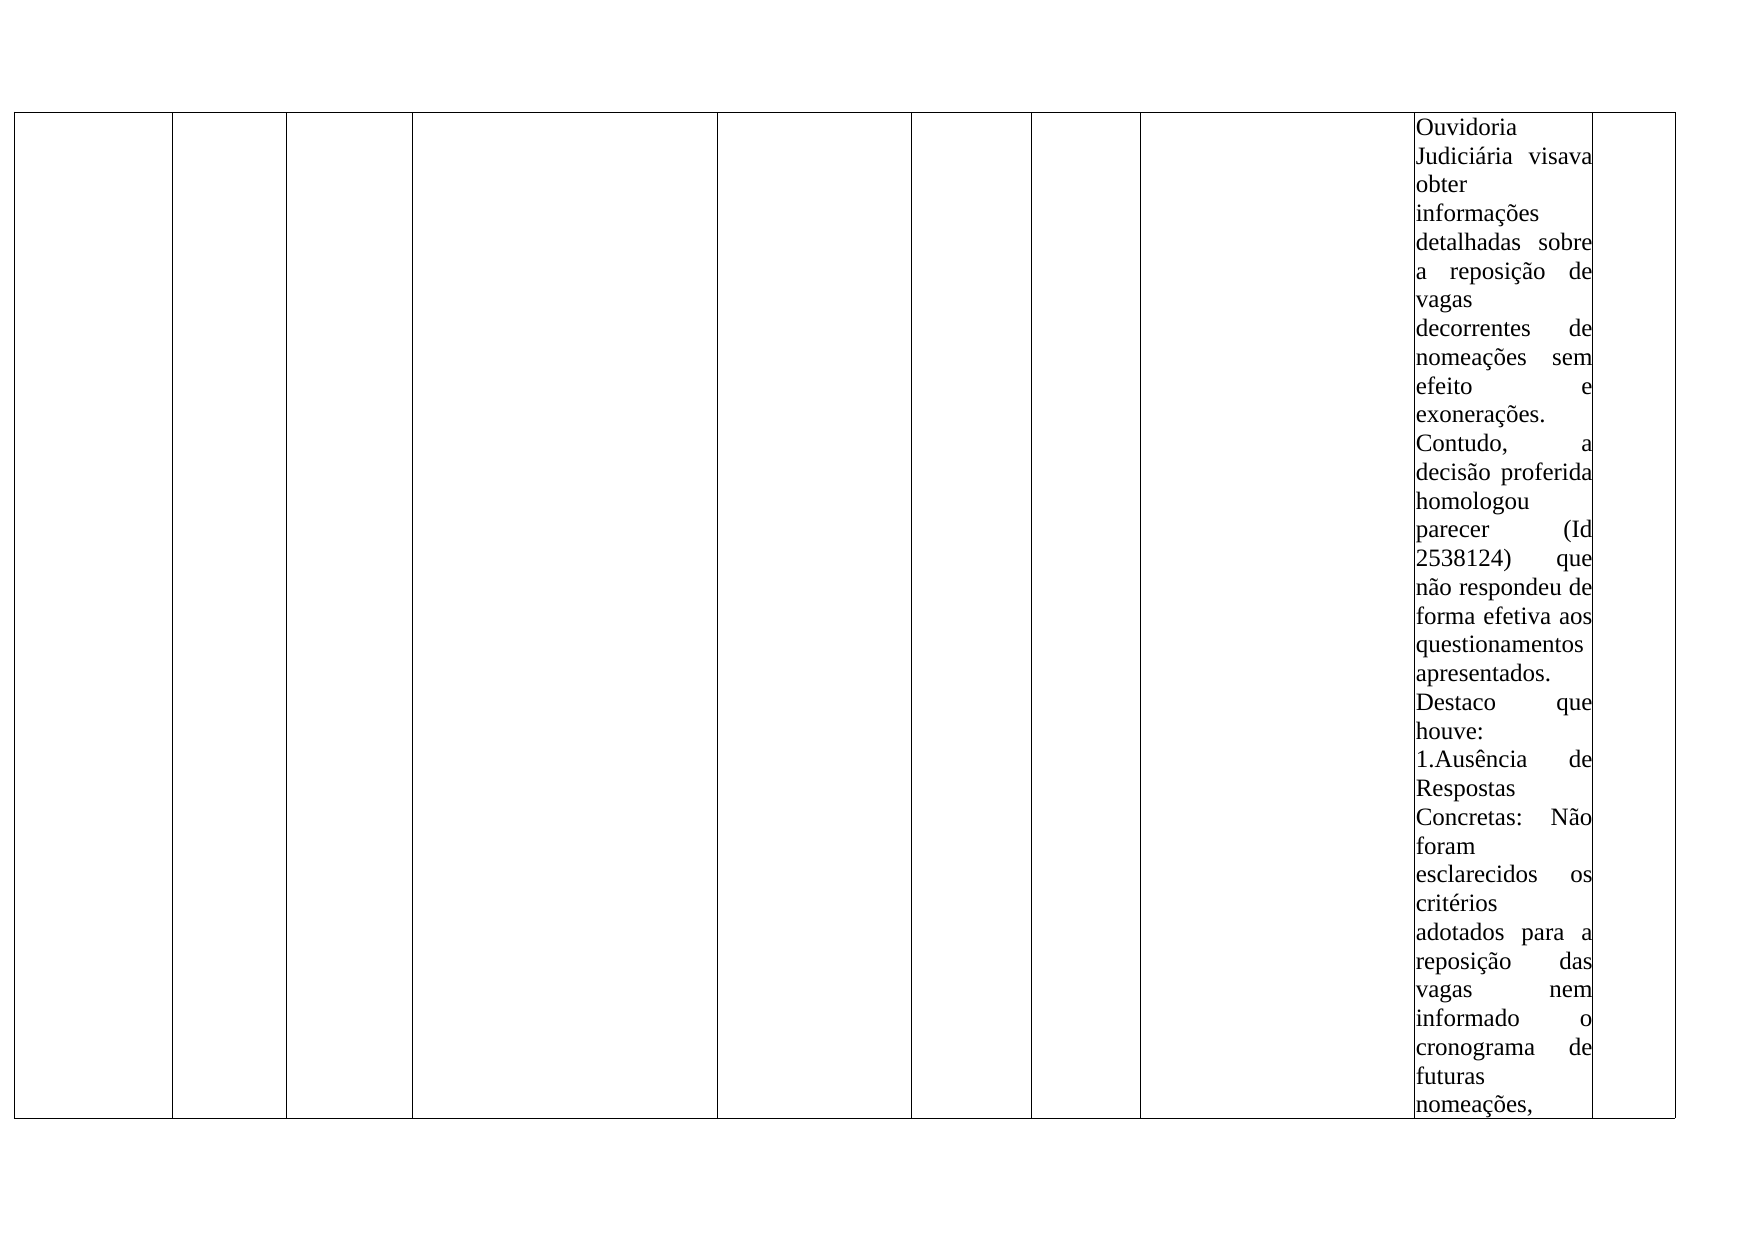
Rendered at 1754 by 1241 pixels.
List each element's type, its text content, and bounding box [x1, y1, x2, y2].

table_cell [1141, 113, 1414, 1118]
table_cell [173, 113, 286, 1118]
table_cell [287, 113, 412, 1118]
table_cell [413, 113, 717, 1118]
table_cell [1676, 112, 1745, 1118]
table_cell [15, 113, 172, 1118]
table_cell Ouvidoria Judiciária visava obter informações detalhadas sobre a reposição de vagas decorrentes de nomeações sem efeito e exonerações. Contudo, a decisão proferida homologou parecer (Id 2538124) que não respondeu de forma efetiva aos questionamentos apresentados. Destaco que houve: 1.Ausência de Respostas Concretas: Não foram esclarecidos os critérios adotados para a reposição das vagas nem informado o cronograma de futuras nomeações, [1415, 113, 1592, 1118]
table_cell [1032, 113, 1140, 1118]
table_cell [912, 113, 1031, 1118]
table_cell [1593, 113, 1675, 1118]
table_cell [718, 113, 911, 1118]
